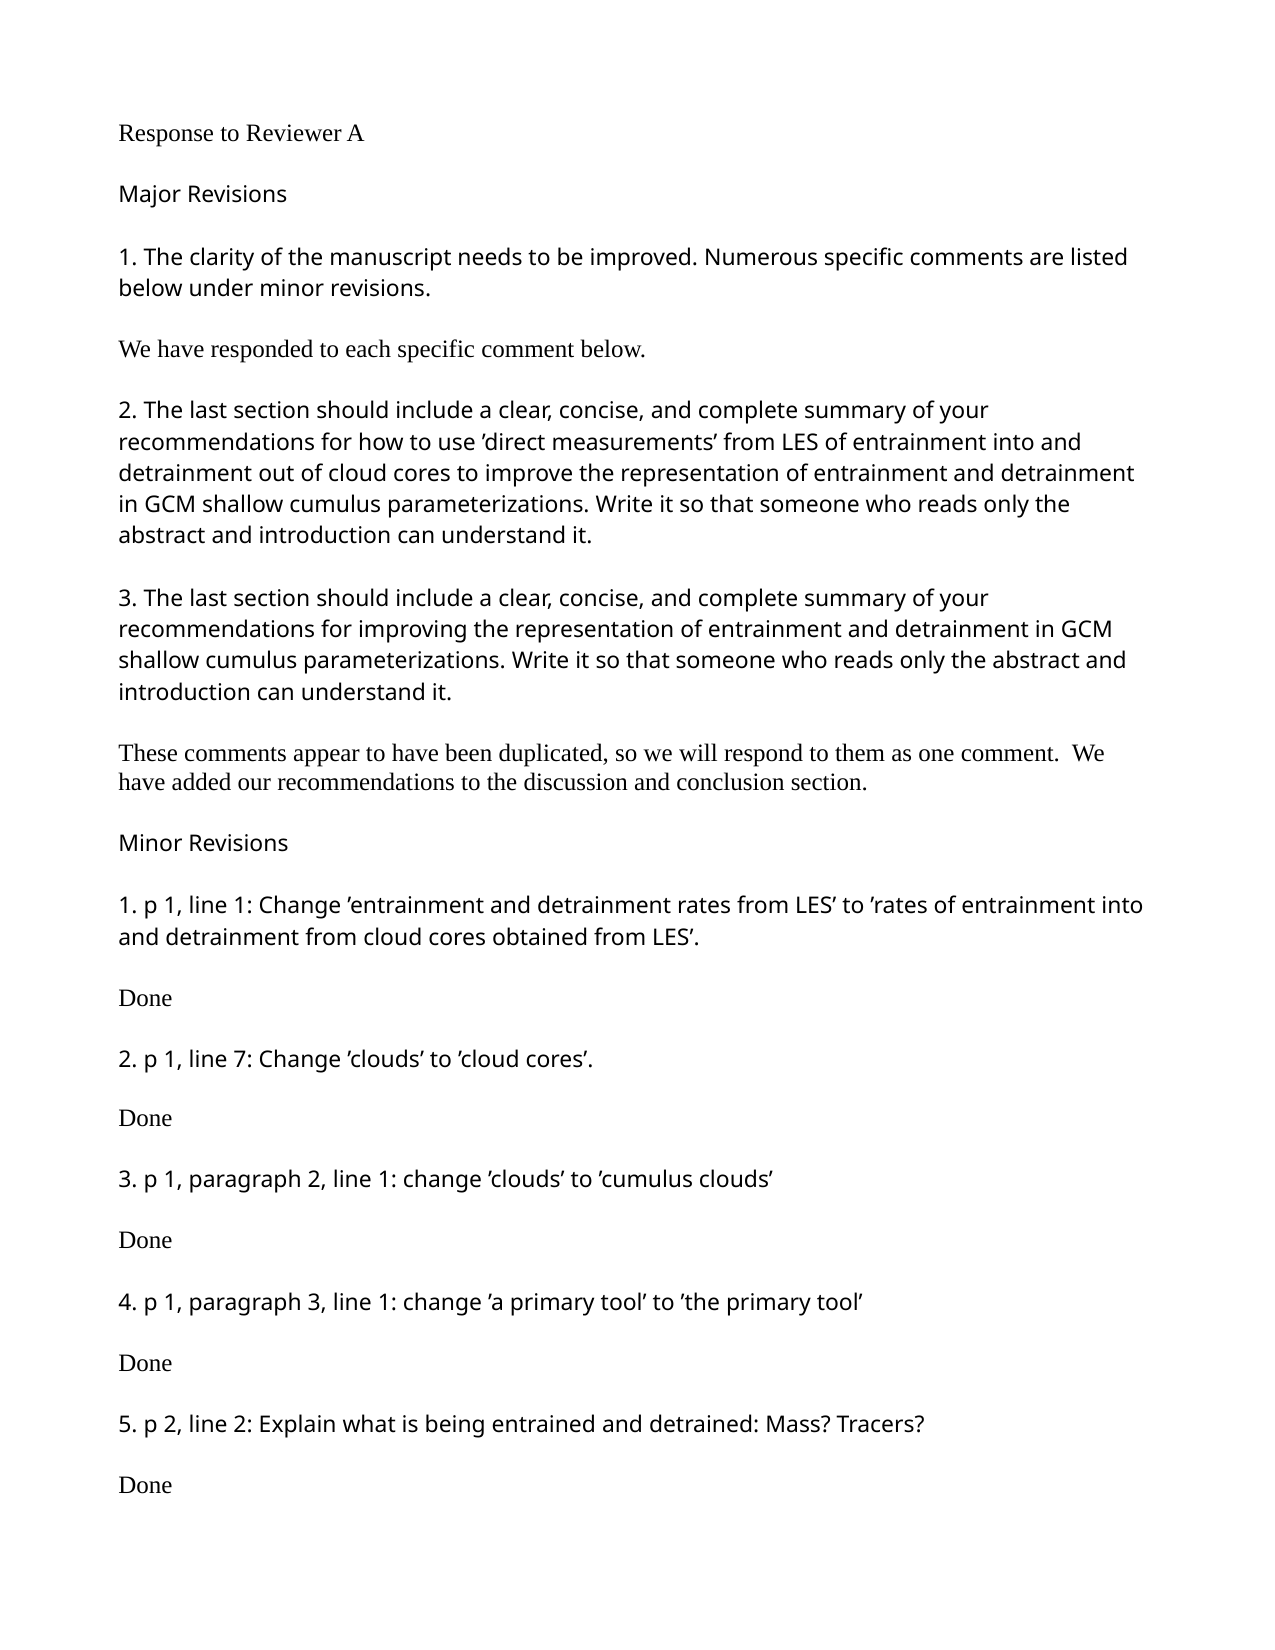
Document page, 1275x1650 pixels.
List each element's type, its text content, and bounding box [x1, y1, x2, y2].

text 1. The clarity of the manuscript needs to be improved. Numerous specific comments are listed below under minor revisions. [118, 241, 1157, 303]
text We have responded to each specific comment below. [118, 334, 1157, 363]
text Done [118, 983, 1157, 1012]
text These comments appear to have been duplicated, so we will respond to them as one comment. We have added our recommendations to the discussion and conclusion section. [118, 738, 1157, 796]
text 2. The last section should include a clear, concise, and complete summary of your recommendations for how to use ’direct measurements’ from LES of entrainment into and detrainment out of cloud cores to improve the representation of entrainment and detrainment in GCM shallow cumulus parameterizations. Write it so that someone who reads only the abstract and introduction can understand it. [118, 394, 1157, 551]
text Response to Reviewer A [118, 118, 1157, 147]
text 4. p 1, paragraph 3, line 1: change ’a primary tool’ to ’the primary tool’ [118, 1286, 1157, 1317]
text 5. p 2, line 2: Explain what is being entrained and detrained: Mass? Tracers? [118, 1408, 1157, 1439]
text Major Revisions [118, 178, 1157, 209]
text Done [118, 1103, 1157, 1132]
text Done [118, 1471, 1157, 1499]
text Done [118, 1348, 1157, 1377]
text Done [118, 1226, 1157, 1254]
text Minor Revisions [118, 827, 1157, 858]
text 3. p 1, paragraph 2, line 1: change ’clouds’ to ’cumulus clouds’ [118, 1163, 1157, 1194]
text 3. The last section should include a clear, concise, and complete summary of your recommendations for improving the representation of entrainment and detrainment in GCM shallow cumulus parameterizations. Write it so that someone who reads only the abstract and introduction can understand it. [118, 582, 1157, 707]
text 2. p 1, line 7: Change ’clouds’ to ’cloud cores’. [118, 1043, 1157, 1074]
text 1. p 1, line 1: Change ’entrainment and detrainment rates from LES’ to ’rates of entrainment into and detrainment from cloud cores obtained from LES’. [118, 889, 1157, 952]
